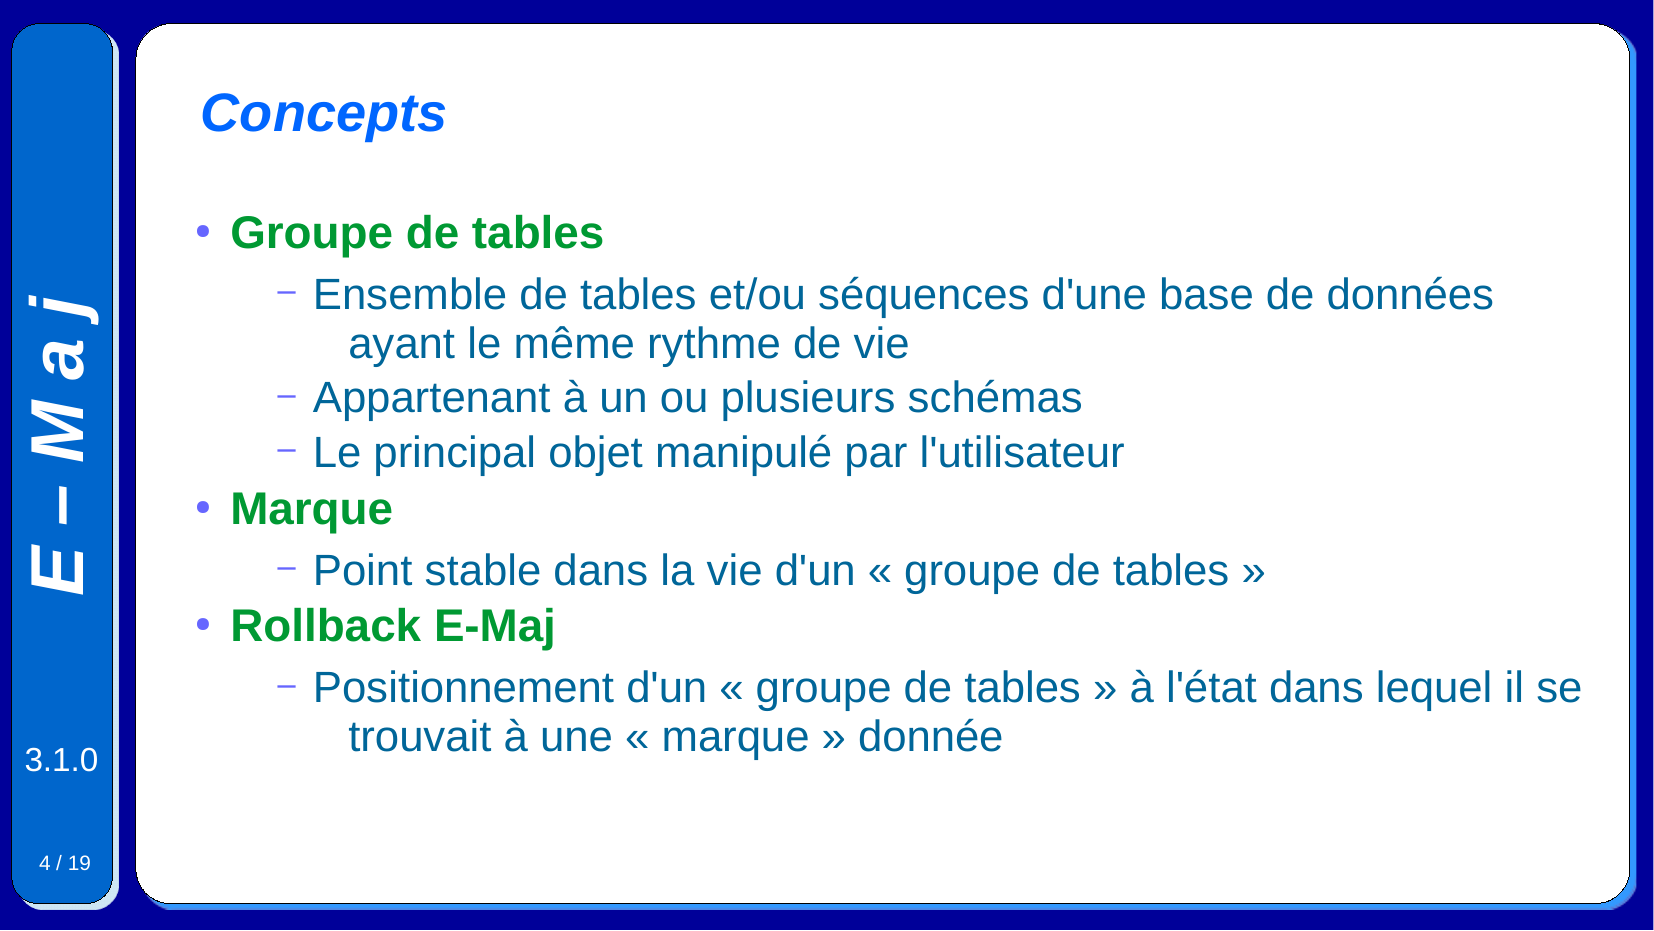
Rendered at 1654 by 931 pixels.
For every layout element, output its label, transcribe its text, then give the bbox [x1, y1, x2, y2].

list Groupe de tables Ensemble de tables et/ou séquences d'une base de données ayant le même rythme de vie Appartenant à un ou plusieurs schémas Le principal objet manipulé par l'utilisateur Marque Point stable dans la vie d'un « groupe de tables » Rollback E-Maj Positionnement d'un « groupe de tables » à l'état dans lequel il se trouvait à une « marque » donnée [177, 206, 1587, 875]
title Concepts [200, 34, 1575, 191]
